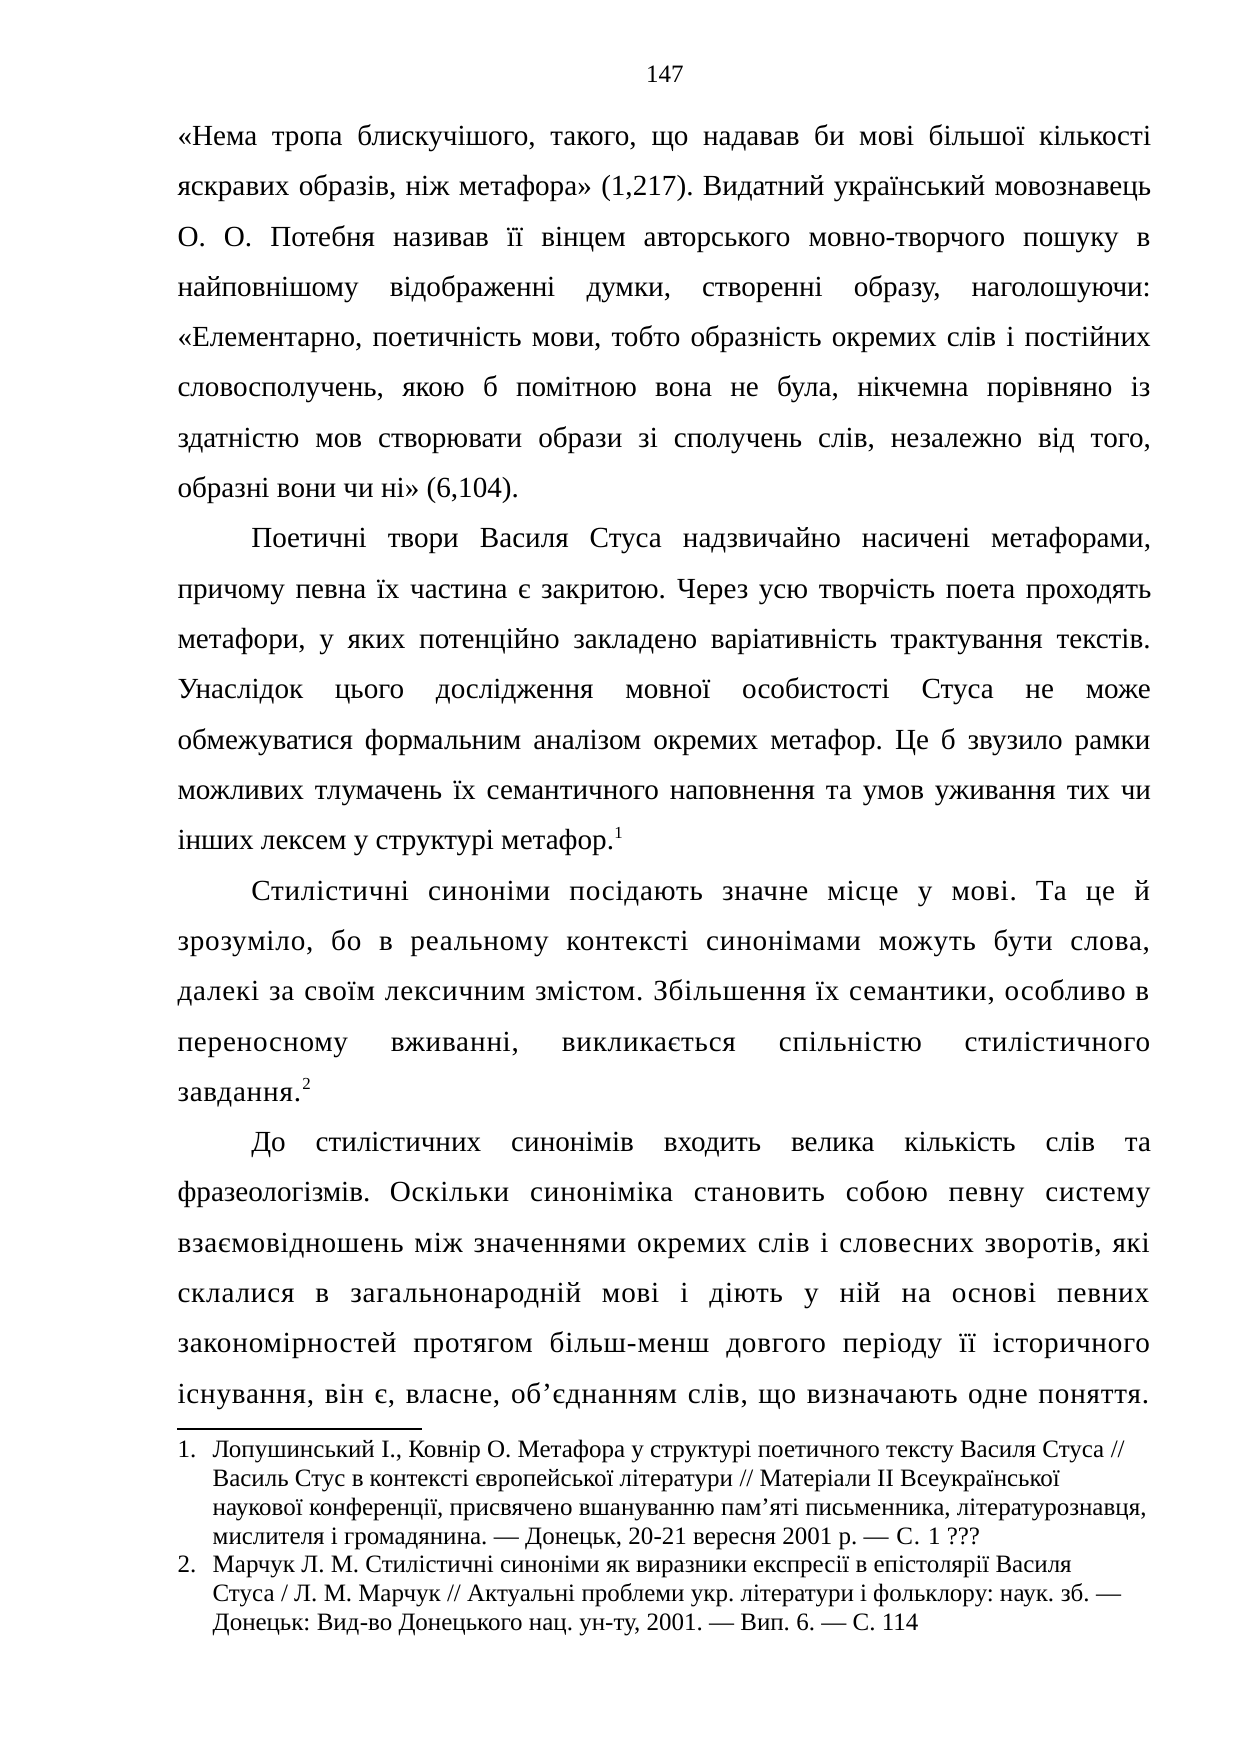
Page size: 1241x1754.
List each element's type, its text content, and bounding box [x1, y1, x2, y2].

text Лопушинський І., Ковнір О. Метафора у структурі поетичного тексту Василя Стуса // Василь Стус в контексті європейської літератури // Матеріали ІІ Всеукраїнської наукової конференції, присвячено вшануванню пам’яті письменника, літературознавця, мислителя і громадянина. — Донецьк, 20‑21 вересня 2001 р. — С. 1 ??? [177, 1434, 1152, 1549]
text Стилістичні синоніми посідають значне місце у мові. Та це й зрозуміло, бо в реальному контексті синонімами можуть бути слова, далекі за своїм лексичним змістом. Збільшення їх семантики, особливо в переносному вживанні, викликається спільністю стилістичного завдання. [177, 873, 1152, 1107]
text До стилістичних синонімів входить велика кількість слів та фразеологізмів. Оскільки синоніміка становить собою певну систему взаємовідношень між значеннями окремих слів і словесних зворотів, які склалися в загальнонародній мові і діють у ній на основі певних закономірностей протягом більш-менш довгого періоду її історичного існування, він є, власне, об’єднанням слів, що визначають одне поняття. [177, 1124, 1152, 1409]
text Поетичні твори Василя Стуса надзвичайно насичені метафорами, причому певна їх частина є закритою. Через усю творчість поета проходять метафори, у яких потенційно закладено варіативність трактування текстів. Унаслідок цього дослідження мовної особистості Стуса не може обмежуватися формальним аналізом окремих метафор. Це б звузило рамки можливих тлумачень їх семантичного наповнення та умов уживання тих чи інших лексем у структурі метафор. [177, 521, 1152, 856]
text Марчук Л. М. Стилістичні синоніми як виразники експресії в епістолярії Василя Стуса / Л. М. Марчук // Актуальні проблеми укр. літератури і фольклору: наук. зб. — Донецьк: Вид‑во Донецького нац. ун‑ту, 2001. — Вип. 6. — С. 114 [177, 1549, 1152, 1636]
text «Нема тропа блискучішого, такого, що надавав би мові більшої кількості яскравих образів, ніж метафора» (1,217). Видатний український мовознавець О. О. Потебня називав її вінцем авторського мовно-творчого пошуку в найповнішому відображенні думки, створенні образу, наголошуючи: «Елементарно, поетичність мови, тобто образність окремих слів і постійних словосполучень, якою б помітною вона не була, нікчемна порівняно із здатністю мов створювати образи зі сполучень слів, незалежно від того, образні вони чи ні» (6,104). [177, 118, 1152, 504]
